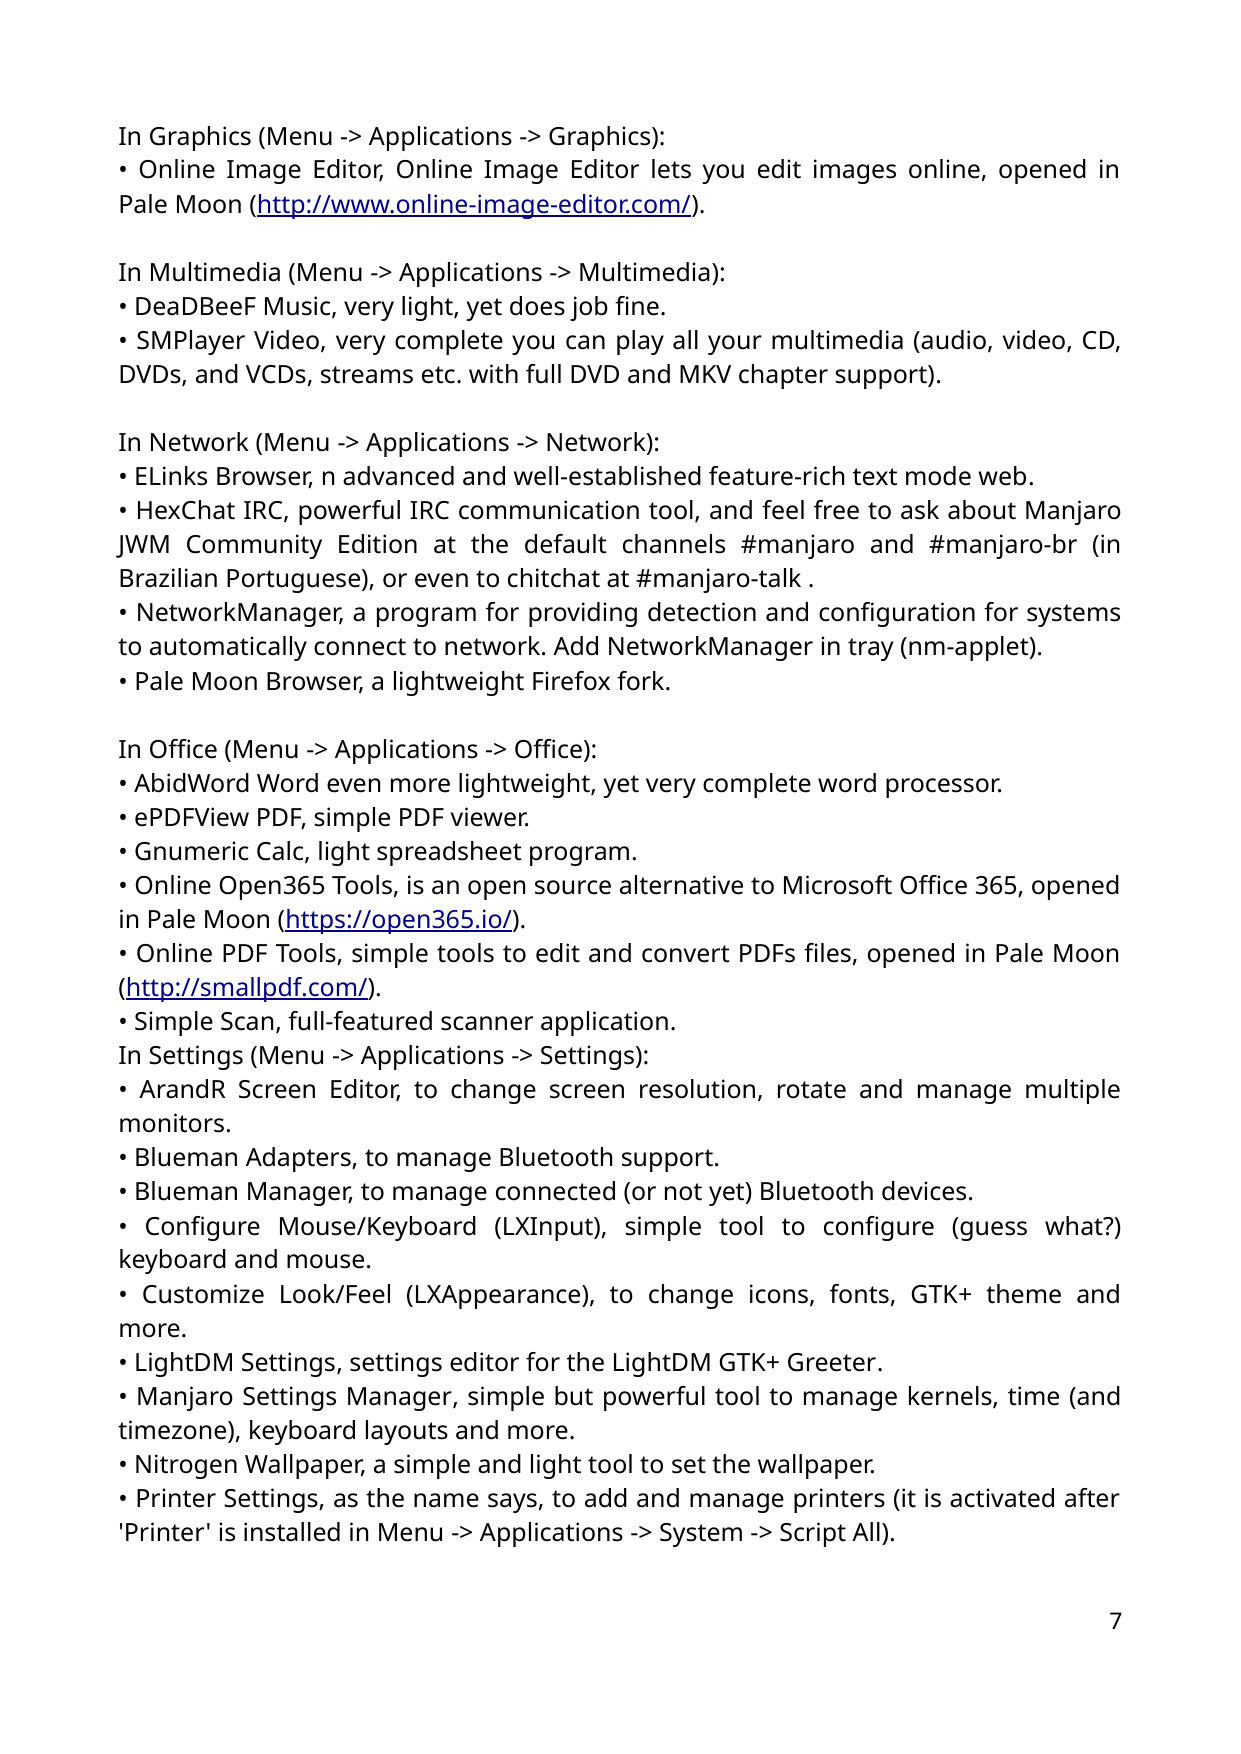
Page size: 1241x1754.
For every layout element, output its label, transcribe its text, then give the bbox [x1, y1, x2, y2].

text • SMPlayer Video, very complete you can play all your multimedia (audio, video, CD, DVDs, and VCDs, streams etc. with full DVD and MKV chapter support). [118, 322, 1122, 391]
text In Graphics (Menu -> Applications -> Graphics): [118, 118, 1122, 152]
text • Online Open365 Tools, is an open source alternative to Microsoft Office 365, opened in Pale Moon (https://open365.io/). [118, 867, 1122, 936]
text In Multimedia (Menu -> Applications -> Multimedia): [118, 254, 1122, 288]
text • Manjaro Settings Manager, simple but powerful tool to manage kernels, time (and timezone), keyboard layouts and more. [118, 1378, 1122, 1447]
text • Nitrogen Wallpaper, a simple and light tool to set the wallpaper. [118, 1447, 1122, 1481]
text • Online PDF Tools, simple tools to edit and convert PDFs files, opened in Pale Moon (http://smallpdf.com/). [118, 936, 1122, 1004]
text • Printer Settings, as the name says, to add and manage printers (it is activated after 'Printer' is installed in Menu -> Applications -> System -> Script All). [118, 1481, 1122, 1549]
text • ELinks Browser, n advanced and well-established feature-rich text mode web. [118, 459, 1122, 493]
text • ArandR Screen Editor, to change screen resolution, rotate and manage multiple monitors. [118, 1072, 1122, 1140]
text • Blueman Adapters, to manage Bluetooth support. [118, 1140, 1122, 1174]
text In Office (Menu -> Applications -> Office): [118, 731, 1122, 765]
text • Gnumeric Calc, light spreadsheet program. [118, 833, 1122, 867]
text • HexChat IRC, powerful IRC communication tool, and feel free to ask about Manjaro JWM Community Edition at the default channels #manjaro and #manjaro-br (in Brazilian Portuguese), or even to chitchat at #manjaro-talk . [118, 493, 1122, 595]
text In Settings (Menu -> Applications -> Settings): [118, 1038, 1122, 1072]
text • LightDM Settings, settings editor for the LightDM GTK+ Greeter. [118, 1344, 1122, 1378]
text • AbidWord Word even more lightweight, yet very complete word processor. [118, 765, 1122, 799]
text • Simple Scan, full-featured scanner application. [118, 1004, 1122, 1038]
text • DeaDBeeF Music, very light, yet does job fine. [118, 288, 1122, 322]
text • ePDFView PDF, simple PDF viewer. [118, 799, 1122, 833]
text • Customize Look/Feel (LXAppearance), to change icons, fonts, GTK+ theme and more. [118, 1276, 1122, 1344]
text • NetworkManager, a program for providing detection and configuration for systems to automatically connect to network. Add NetworkManager in tray (nm-applet). [118, 595, 1122, 663]
text In Network (Menu -> Applications -> Network): [118, 425, 1122, 459]
text • Pale Moon Browser, a lightweight Firefox fork. [118, 663, 1122, 697]
text • Blueman Manager, to manage connected (or not yet) Bluetooth devices. [118, 1174, 1122, 1208]
text • Online Image Editor, Online Image Editor lets you edit images online, opened in Pale Moon (http://www.online-image-editor.com/). [118, 152, 1122, 220]
text • Configure Mouse/Keyboard (LXInput), simple tool to configure (guess what?) keyboard and mouse. [118, 1208, 1122, 1276]
